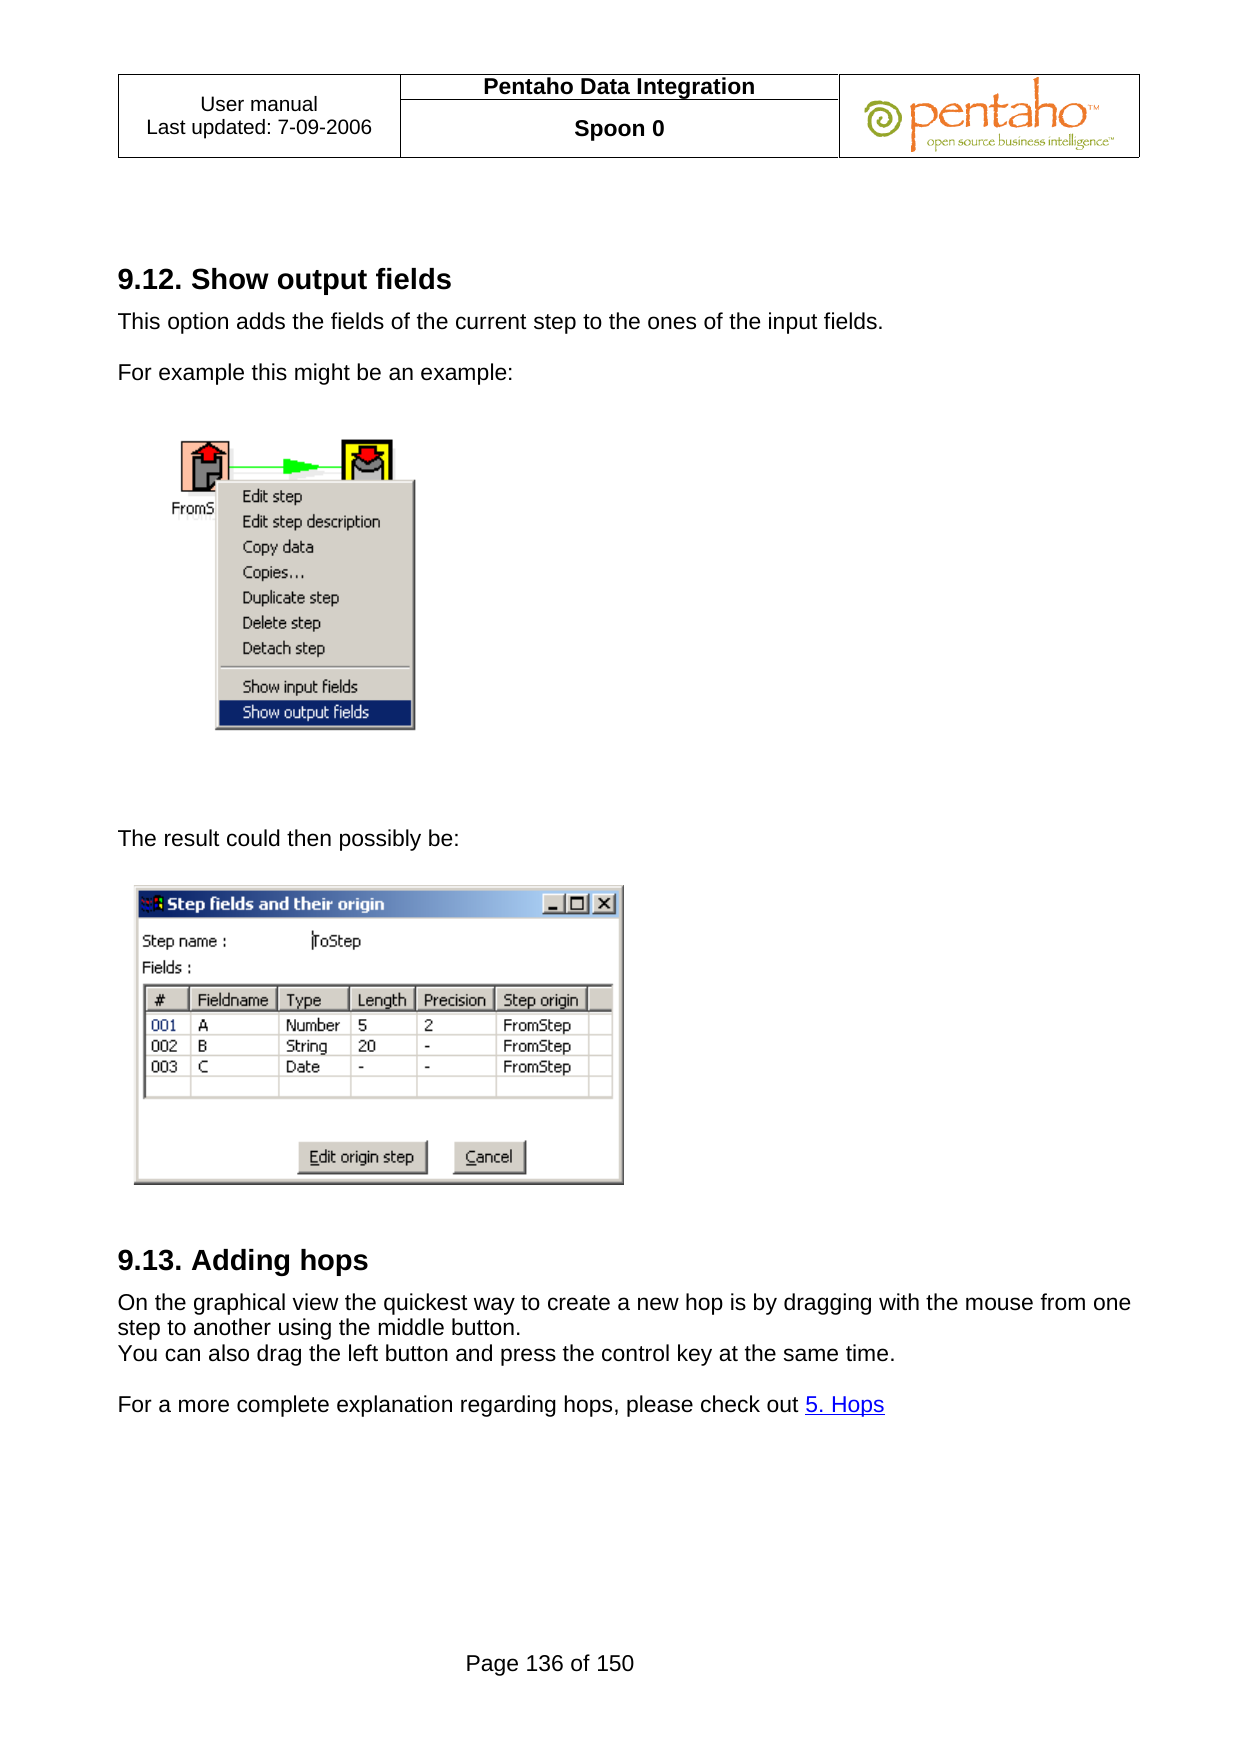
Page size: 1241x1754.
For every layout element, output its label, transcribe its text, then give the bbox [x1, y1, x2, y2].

subtitle Show output fields [117, 263, 1137, 296]
text This option adds the fields of the current step to the ones of the input fields. [117, 308, 1137, 334]
text The result could then possibly be: [117, 826, 1137, 851]
text For example this might be an example: [117, 359, 1137, 385]
text For a more complete explanation regarding hops, please check out 5. Hops [117, 1392, 1137, 1417]
text You can also drag the left button and press the control key at the same time. [117, 1341, 1137, 1366]
subtitle Adding hops [117, 1244, 1137, 1277]
picture [133, 885, 624, 1185]
text On the graphical view the quickest way to create a new hop is by dragging with the mouse from one step to another using the middle button. [117, 1289, 1137, 1341]
